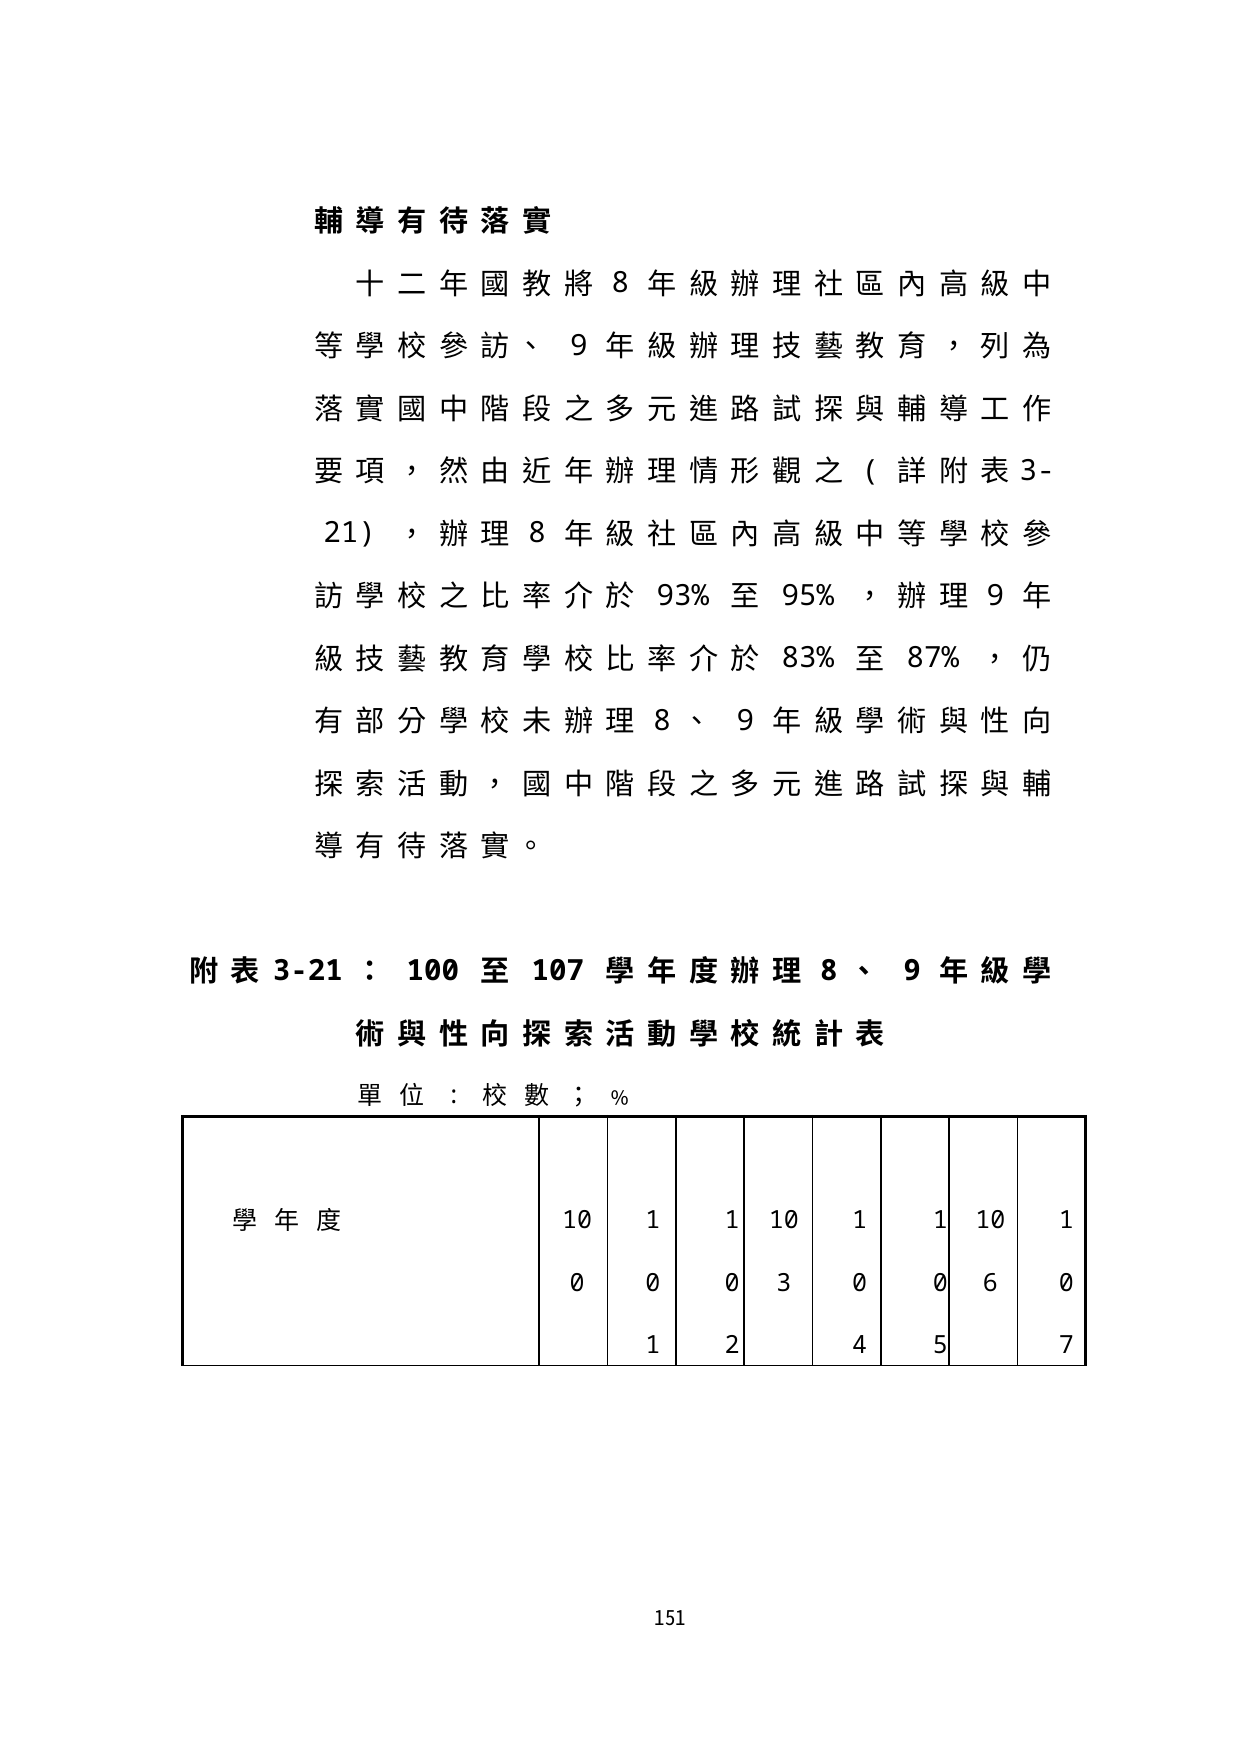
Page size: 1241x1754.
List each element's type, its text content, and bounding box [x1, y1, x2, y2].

table_header 100 [540, 1118, 607, 1365]
text 附表3-21：100至107學年度辦理8、9年級學術與性向探索活動學校統計表 單位:校數；﹪ [183, 927, 1058, 1115]
table_header 106 [950, 1118, 1017, 1365]
table_header 101 [608, 1118, 675, 1365]
text 輔導有待落實 [242, 177, 1058, 240]
table_header 102 [677, 1118, 743, 1365]
table_header 104 [813, 1118, 880, 1365]
table_header 103 [745, 1118, 812, 1365]
table_header 學年度 [184, 1118, 538, 1365]
table_header 107 [1018, 1118, 1084, 1365]
text 十二年國教將8年級辦理社區內高級中等學校參訪、9年級辦理技藝教育，列為落實國中階段之多元進路試探與輔導工作要項，然由近年辦理情形觀之(詳附表3-21)，辦理8年級社區內高級中等學校參訪學校之比率介於93%至95%，辦理9年級技藝教育學校比率介於83%至87%，仍有部分學校未辦理8、9年級學術與性向探索活動，國中階段之多元進路試探與輔導有待落實。 [271, 240, 1058, 865]
table_header 105 [882, 1118, 948, 1365]
